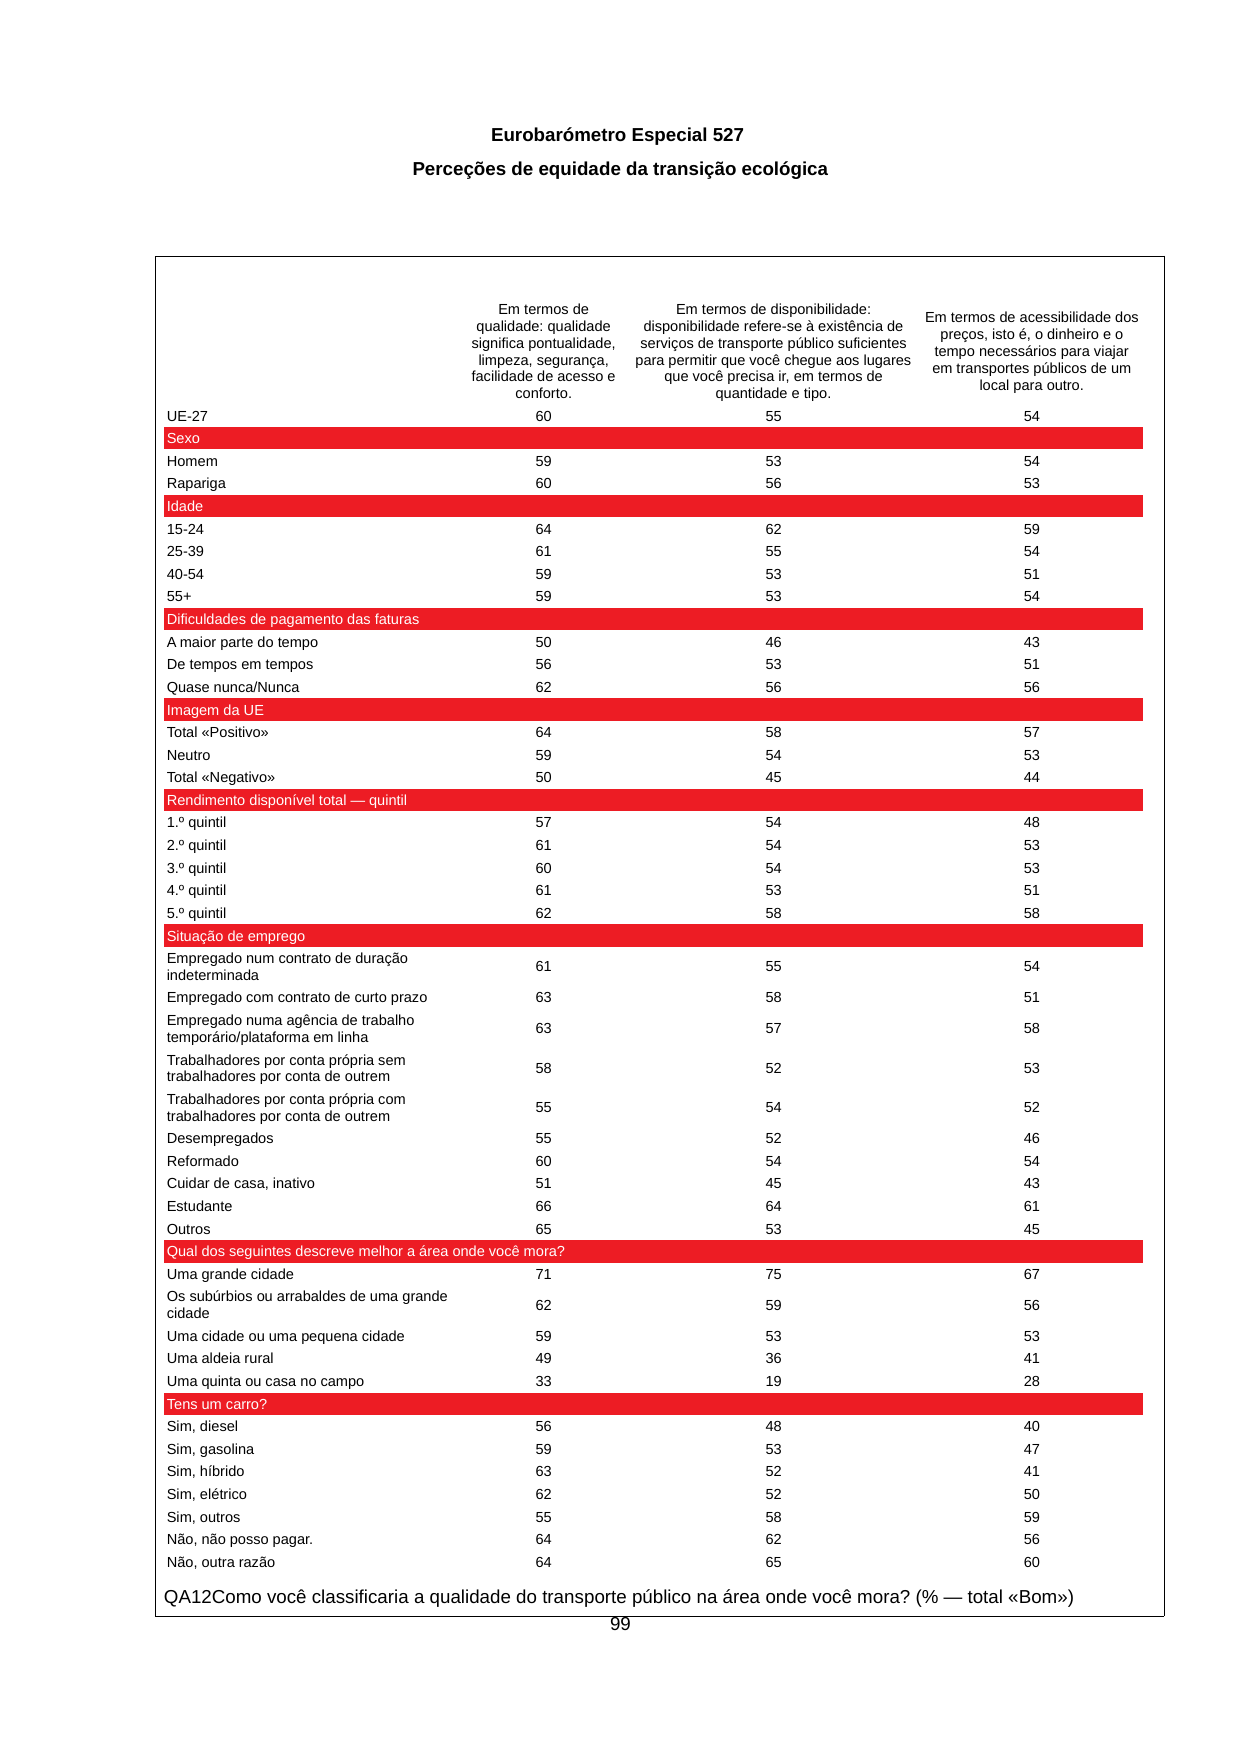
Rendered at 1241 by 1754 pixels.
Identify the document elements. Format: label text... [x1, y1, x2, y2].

table_cell [627, 427, 920, 449]
table_cell 62 [460, 902, 627, 924]
table_cell 62 [627, 1528, 920, 1551]
table_cell [627, 608, 920, 630]
table_cell [460, 427, 627, 449]
table_cell [627, 495, 920, 517]
table_cell 53 [627, 563, 920, 585]
table_cell 54 [920, 540, 1143, 563]
table_cell Uma grande cidade [164, 1263, 460, 1285]
table_cell 61 [460, 879, 627, 902]
table_cell 62 [460, 1285, 627, 1324]
table_cell 53 [627, 1438, 920, 1460]
table_cell [920, 608, 1143, 630]
table_header Em termos de acessibilidade dos preços, isto é, o dinheiro e o tempo necessários para viajar em transportes públicos de um local para outro. [920, 298, 1143, 404]
table_cell [460, 789, 627, 811]
table_cell Trabalhadores por conta própria sem trabalhadores por conta de outrem [164, 1048, 460, 1088]
table_cell [920, 427, 1143, 449]
table_cell Qual dos seguintes descreve melhor a área onde você mora? [164, 1240, 920, 1263]
table_header Em termos de qualidade: qualidade significa pontualidade, limpeza, segurança, facilidade de acesso e conforto. [460, 298, 627, 404]
table_cell 64 [627, 1195, 920, 1217]
table_cell 52 [627, 1483, 920, 1505]
table_cell [920, 1240, 1143, 1263]
table_cell 59 [460, 744, 627, 766]
table_cell Sim, híbrido [164, 1460, 460, 1483]
table_cell 63 [460, 986, 627, 1009]
table_cell UE-27 [164, 404, 460, 427]
table_cell Outros [164, 1218, 460, 1240]
table_cell [460, 924, 627, 947]
table_cell 55 [627, 540, 920, 563]
table_cell 43 [920, 1172, 1143, 1195]
table_cell 59 [460, 585, 627, 608]
table_cell Uma aldeia rural [164, 1347, 460, 1370]
table_cell Estudante [164, 1195, 460, 1217]
table_cell [920, 495, 1143, 517]
table_cell 65 [460, 1218, 627, 1240]
table_cell 54 [920, 450, 1143, 472]
table_cell 56 [627, 472, 920, 495]
table_cell [920, 698, 1143, 721]
table_cell 60 [460, 856, 627, 879]
table_cell 5.º quintil [164, 902, 460, 924]
table_cell Sim, gasolina [164, 1438, 460, 1460]
table_cell 58 [627, 721, 920, 743]
table_cell 2.º quintil [164, 834, 460, 856]
table_cell Idade [164, 495, 460, 517]
table_cell 67 [920, 1263, 1143, 1285]
table_cell 45 [920, 1218, 1143, 1240]
table_cell 52 [920, 1088, 1143, 1127]
table_cell 51 [920, 653, 1143, 676]
table_cell 54 [627, 1150, 920, 1172]
table_cell 61 [920, 1195, 1143, 1217]
table_cell Quase nunca/Nunca [164, 676, 460, 698]
table_cell 56 [920, 1285, 1143, 1324]
table_cell 53 [920, 744, 1143, 766]
table_cell 40 [920, 1415, 1143, 1438]
table_cell Reformado [164, 1150, 460, 1172]
table_cell 48 [920, 811, 1143, 834]
table_cell 58 [627, 986, 920, 1009]
table_cell 55 [460, 1505, 627, 1528]
table_cell Neutro [164, 744, 460, 766]
table_cell 44 [920, 766, 1143, 789]
table_cell 58 [460, 1048, 627, 1088]
table_cell 59 [627, 1285, 920, 1324]
table_cell 33 [460, 1370, 627, 1392]
table_cell 52 [627, 1127, 920, 1149]
table_cell 54 [627, 1088, 920, 1127]
table_cell Situação de emprego [164, 924, 460, 947]
table_cell 57 [460, 811, 627, 834]
table_cell 59 [460, 563, 627, 585]
table_cell 47 [920, 1438, 1143, 1460]
table_cell 64 [460, 721, 627, 743]
table_cell 59 [460, 1438, 627, 1460]
table_cell 65 [627, 1551, 920, 1573]
table_cell [460, 495, 627, 517]
table_cell [627, 698, 920, 721]
table_cell 53 [920, 856, 1143, 879]
table_cell A maior parte do tempo [164, 630, 460, 653]
table_cell 58 [627, 1505, 920, 1528]
table_cell 55+ [164, 585, 460, 608]
table_cell 51 [920, 563, 1143, 585]
table_cell 54 [627, 744, 920, 766]
table_cell 43 [920, 630, 1143, 653]
table_cell 55 [627, 947, 920, 986]
table_cell 41 [920, 1460, 1143, 1483]
table_cell Empregado num contrato de duração indeterminada [164, 947, 460, 986]
table_cell 53 [920, 1048, 1143, 1088]
table_cell 71 [460, 1263, 627, 1285]
table_cell 62 [460, 676, 627, 698]
table_cell 53 [920, 1325, 1143, 1347]
table_cell 59 [920, 1505, 1143, 1528]
table_cell 61 [460, 947, 627, 986]
table_cell 62 [627, 518, 920, 540]
table_cell 52 [627, 1048, 920, 1088]
table_cell 45 [627, 766, 920, 789]
table_cell 63 [460, 1460, 627, 1483]
table_cell 61 [460, 834, 627, 856]
table_cell Total «Positivo» [164, 721, 460, 743]
table_cell 54 [920, 404, 1143, 427]
table_cell 53 [627, 1325, 920, 1347]
table_cell 64 [460, 518, 627, 540]
table_cell 54 [920, 947, 1143, 986]
table_cell 4.º quintil [164, 879, 460, 902]
table_cell 49 [460, 1347, 627, 1370]
table_cell 64 [460, 1528, 627, 1551]
table_cell 60 [920, 1551, 1143, 1573]
table_cell Não, outra razão [164, 1551, 460, 1573]
table_cell Imagem da UE [164, 698, 460, 721]
table_cell 28 [920, 1370, 1143, 1392]
table_cell 56 [627, 676, 920, 698]
table_cell 57 [627, 1009, 920, 1048]
table_header [164, 298, 460, 404]
table_cell Sexo [164, 427, 460, 449]
table_cell 19 [627, 1370, 920, 1392]
table_cell 56 [460, 1415, 627, 1438]
table_cell Não, não posso pagar. [164, 1528, 460, 1551]
table_cell 54 [627, 856, 920, 879]
table_cell Homem [164, 450, 460, 472]
table_cell 46 [920, 1127, 1143, 1149]
table_cell Uma cidade ou uma pequena cidade [164, 1325, 460, 1347]
table_cell 60 [460, 1150, 627, 1172]
table_cell 51 [920, 986, 1143, 1009]
table_cell Sim, outros [164, 1505, 460, 1528]
table_cell Dificuldades de pagamento das faturas [164, 608, 460, 630]
table_cell 60 [460, 404, 627, 427]
table_cell 53 [627, 450, 920, 472]
table_cell Os subúrbios ou arrabaldes de uma grande cidade [164, 1285, 460, 1324]
table_cell Sim, diesel [164, 1415, 460, 1438]
table_cell [460, 698, 627, 721]
table_cell De tempos em tempos [164, 653, 460, 676]
table_cell 53 [627, 585, 920, 608]
table_cell 48 [627, 1415, 920, 1438]
table_cell 62 [460, 1483, 627, 1505]
table_cell [627, 789, 920, 811]
table_cell 66 [460, 1195, 627, 1217]
table_cell Rapariga [164, 472, 460, 495]
table_header Em termos de disponibilidade: disponibilidade refere-se à existência de serviços de transporte público suficientes para permitir que você chegue aos lugares que você precisa ir, em termos de quantidade e tipo. [627, 298, 920, 404]
table_cell 54 [920, 1150, 1143, 1172]
table_cell Desempregados [164, 1127, 460, 1149]
table_cell [460, 608, 627, 630]
table_cell 52 [627, 1460, 920, 1483]
table_cell Sim, elétrico [164, 1483, 460, 1505]
table_cell 60 [460, 472, 627, 495]
table_cell [920, 789, 1143, 811]
table_cell 36 [627, 1347, 920, 1370]
table_cell 45 [627, 1172, 920, 1195]
table_cell 55 [460, 1088, 627, 1127]
table_cell 50 [920, 1483, 1143, 1505]
table_cell [460, 1393, 627, 1415]
table_cell Total «Negativo» [164, 766, 460, 789]
table_cell 54 [627, 811, 920, 834]
table_cell Uma quinta ou casa no campo [164, 1370, 460, 1392]
table_cell 41 [920, 1347, 1143, 1370]
table_cell 53 [627, 879, 920, 902]
table_cell [920, 1393, 1143, 1415]
table_cell Rendimento disponível total — quintil [164, 789, 460, 811]
table_cell [920, 924, 1143, 947]
table_cell 58 [920, 902, 1143, 924]
table_cell 53 [920, 472, 1143, 495]
table_cell 61 [460, 540, 627, 563]
table_cell Tens um carro? [164, 1393, 460, 1415]
table_cell 40-54 [164, 563, 460, 585]
table_cell 50 [460, 630, 627, 653]
table_cell 1.º quintil [164, 811, 460, 834]
table_cell 56 [460, 653, 627, 676]
table_cell 53 [627, 653, 920, 676]
table_cell 53 [920, 834, 1143, 856]
table_cell 59 [460, 450, 627, 472]
table_cell 64 [460, 1551, 627, 1573]
table_cell 51 [460, 1172, 627, 1195]
table_cell 59 [920, 518, 1143, 540]
table_cell Empregado numa agência de trabalho temporário/plataforma em linha [164, 1009, 460, 1048]
table_cell 56 [920, 1528, 1143, 1551]
table_cell 50 [460, 766, 627, 789]
table_cell 59 [460, 1325, 627, 1347]
table_cell 58 [920, 1009, 1143, 1048]
table_cell [627, 1393, 920, 1415]
table_cell 25-39 [164, 540, 460, 563]
table_cell [627, 924, 920, 947]
table_cell 55 [460, 1127, 627, 1149]
table_cell 55 [627, 404, 920, 427]
table_cell 3.º quintil [164, 856, 460, 879]
table_cell 63 [460, 1009, 627, 1048]
table_cell 54 [627, 834, 920, 856]
table_cell 51 [920, 879, 1143, 902]
table_cell 56 [920, 676, 1143, 698]
table_cell 57 [920, 721, 1143, 743]
table_cell 53 [627, 1218, 920, 1240]
table_cell 58 [627, 902, 920, 924]
text QA12Como você classificaria a qualidade do transporte público na área onde você mora? (% — total «Bom») [164, 1586, 1155, 1607]
table_cell 15-24 [164, 518, 460, 540]
table_cell 75 [627, 1263, 920, 1285]
table_cell Trabalhadores por conta própria com trabalhadores por conta de outrem [164, 1088, 460, 1127]
table_cell 54 [920, 585, 1143, 608]
table_cell Empregado com contrato de curto prazo [164, 986, 460, 1009]
table_cell 46 [627, 630, 920, 653]
table_cell Cuidar de casa, inativo [164, 1172, 460, 1195]
